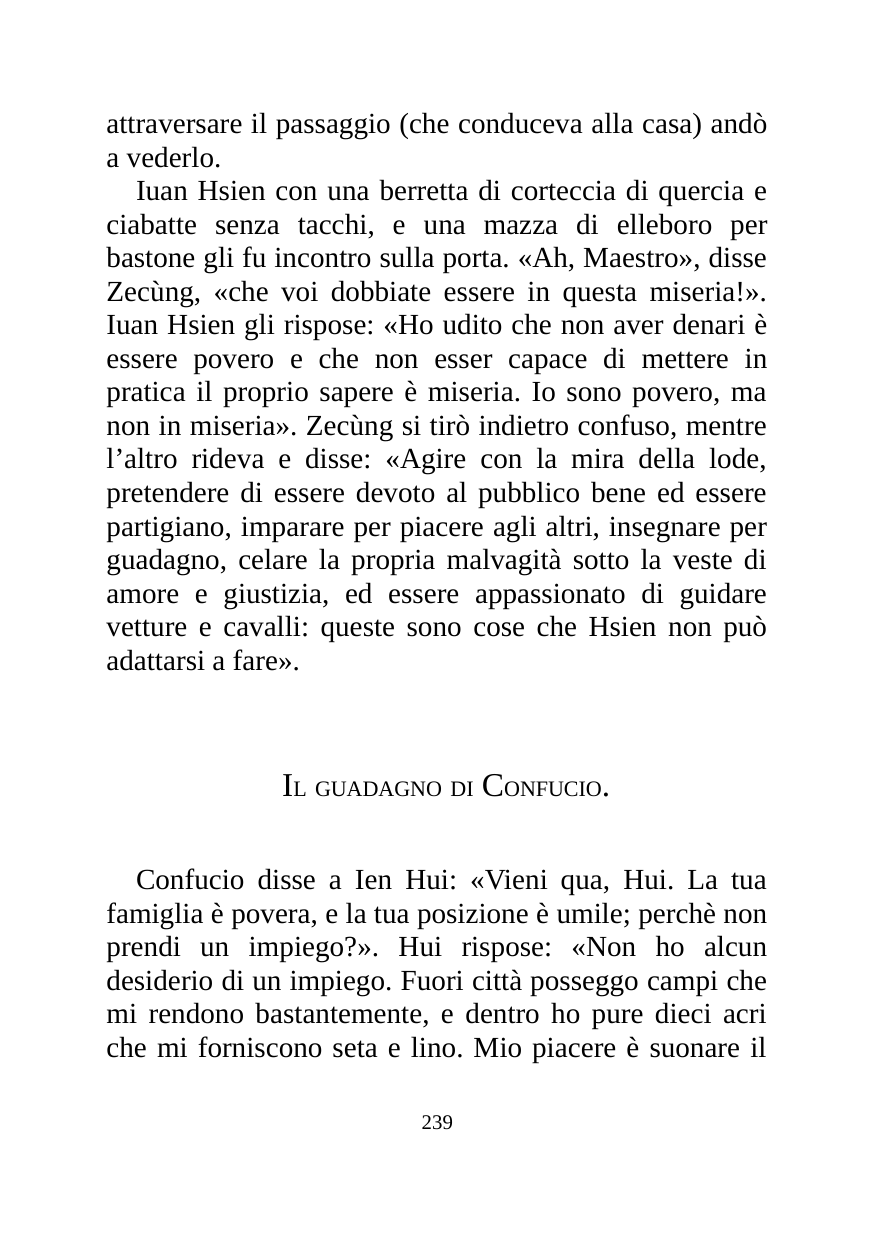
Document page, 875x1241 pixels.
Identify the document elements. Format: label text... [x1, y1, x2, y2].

text Iuan Hsien con una berretta di corteccia di quercia e ciabatte senza tacchi, e una mazza di elleboro per bastone gli fu incontro sulla porta. «Ah, Maestro», disse Zecùng, «che voi dobbiate essere in questa miseria!». Iuan Hsien gli rispose: «Ho udito che non aver denari è essere povero e che non esser capace di mettere in pratica il proprio sapere è miseria. Io sono povero, ma non in miseria». Zecùng si tirò indietro confuso, mentre l’altro rideva e disse: «Agire con la mira della lode, pretendere di essere devoto al pubblico bene ed essere partigiano, imparare per piacere agli altri, insegnare per guadagno, celare la propria malvagità sotto la veste di amore e giustizia, ed essere appassionato di guidare vetture e cavalli: queste sono cose che Hsien non può adattarsi a fare». [106, 173, 768, 676]
subtitle Il guadagno di Confucio. [124, 765, 768, 803]
text attraversare il passaggio (che conduceva alla casa) andò a vederlo. [106, 106, 768, 173]
text Confucio disse a Ien Hui: «Vieni qua, Hui. La tua famiglia è povera, e la tua posizione è umile; perchè non prendi un impiego?». Hui rispose: «Non ho alcun desiderio di un impiego. Fuori città posseggo campi che mi rendono bastantemente, e dentro ho pure dieci acri che mi forniscono seta e lino. Mio piacere è suonare il [106, 862, 768, 1064]
